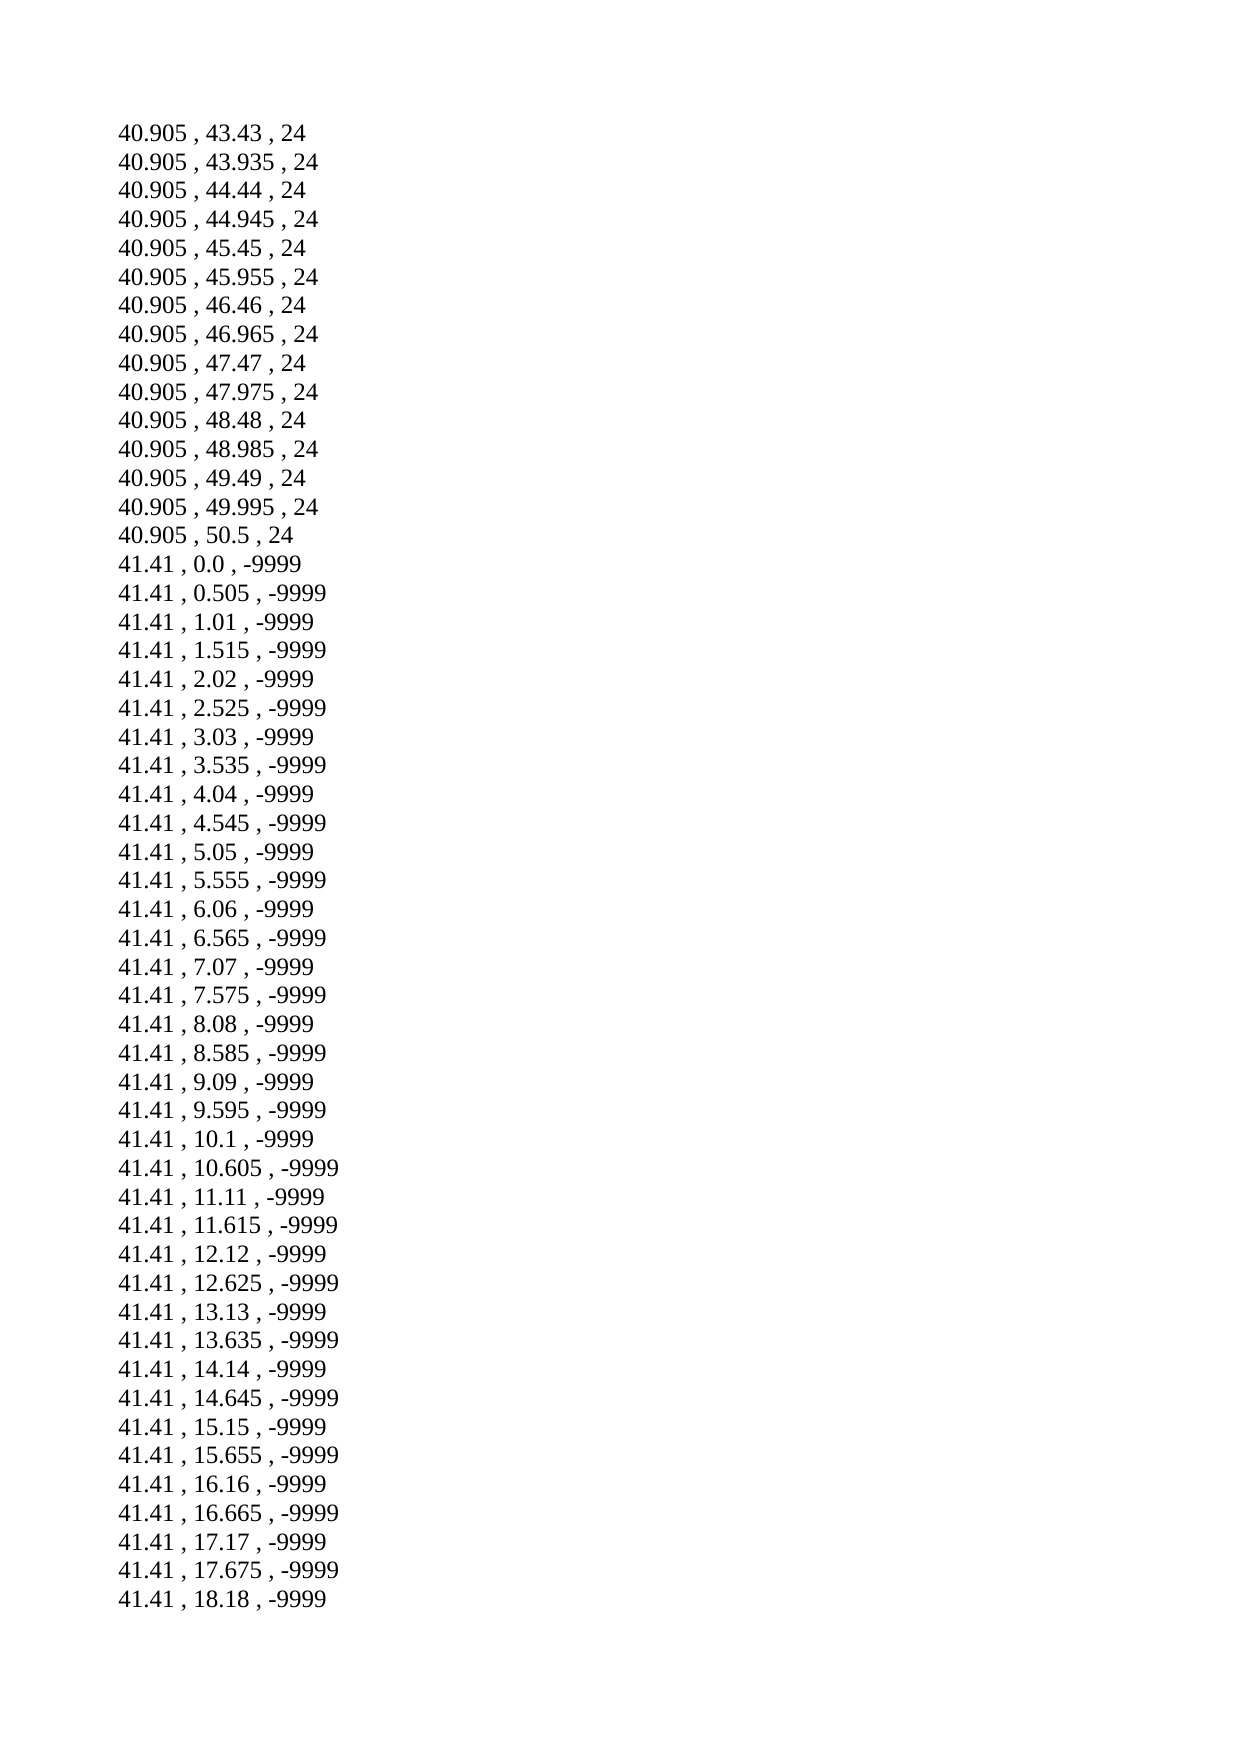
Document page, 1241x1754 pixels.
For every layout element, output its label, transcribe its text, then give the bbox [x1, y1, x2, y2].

text 41.41 , 15.15 , -9999 [118, 1412, 1122, 1441]
text 41.41 , 2.02 , -9999 [118, 664, 1122, 693]
text 41.41 , 3.535 , -9999 [118, 751, 1122, 779]
text 41.41 , 11.11 , -9999 [118, 1182, 1122, 1211]
text 41.41 , 11.615 , -9999 [118, 1211, 1122, 1239]
text 40.905 , 50.5 , 24 [118, 521, 1122, 549]
text 41.41 , 13.635 , -9999 [118, 1326, 1122, 1354]
text 41.41 , 5.05 , -9999 [118, 837, 1122, 866]
text 41.41 , 6.565 , -9999 [118, 923, 1122, 952]
text 41.41 , 16.16 , -9999 [118, 1469, 1122, 1498]
text 41.41 , 12.12 , -9999 [118, 1239, 1122, 1268]
text 41.41 , 12.625 , -9999 [118, 1268, 1122, 1297]
text 41.41 , 8.08 , -9999 [118, 1009, 1122, 1038]
text 41.41 , 8.585 , -9999 [118, 1038, 1122, 1067]
text 40.905 , 49.49 , 24 [118, 463, 1122, 492]
text 40.905 , 49.995 , 24 [118, 492, 1122, 521]
text 40.905 , 48.48 , 24 [118, 406, 1122, 434]
text 41.41 , 5.555 , -9999 [118, 866, 1122, 894]
text 41.41 , 17.17 , -9999 [118, 1527, 1122, 1556]
text 40.905 , 44.945 , 24 [118, 204, 1122, 233]
text 41.41 , 3.03 , -9999 [118, 722, 1122, 751]
text 41.41 , 10.1 , -9999 [118, 1124, 1122, 1153]
text 40.905 , 47.47 , 24 [118, 348, 1122, 377]
text 41.41 , 16.665 , -9999 [118, 1498, 1122, 1527]
text 41.41 , 2.525 , -9999 [118, 693, 1122, 722]
text 40.905 , 45.45 , 24 [118, 233, 1122, 262]
text 41.41 , 0.505 , -9999 [118, 578, 1122, 607]
text 40.905 , 48.985 , 24 [118, 434, 1122, 463]
text 41.41 , 13.13 , -9999 [118, 1297, 1122, 1326]
text 40.905 , 45.955 , 24 [118, 262, 1122, 291]
text 41.41 , 9.595 , -9999 [118, 1096, 1122, 1124]
text 41.41 , 10.605 , -9999 [118, 1153, 1122, 1182]
text 40.905 , 46.965 , 24 [118, 319, 1122, 348]
text 40.905 , 46.46 , 24 [118, 291, 1122, 319]
text 41.41 , 14.14 , -9999 [118, 1354, 1122, 1383]
text 41.41 , 17.675 , -9999 [118, 1556, 1122, 1584]
text 41.41 , 18.18 , -9999 [118, 1584, 1122, 1613]
text 41.41 , 4.04 , -9999 [118, 779, 1122, 808]
text 41.41 , 0.0 , -9999 [118, 549, 1122, 578]
text 40.905 , 44.44 , 24 [118, 176, 1122, 204]
text 41.41 , 9.09 , -9999 [118, 1067, 1122, 1096]
text 41.41 , 7.575 , -9999 [118, 981, 1122, 1009]
text 40.905 , 47.975 , 24 [118, 377, 1122, 406]
text 41.41 , 14.645 , -9999 [118, 1383, 1122, 1412]
text 40.905 , 43.935 , 24 [118, 147, 1122, 176]
text 41.41 , 15.655 , -9999 [118, 1441, 1122, 1469]
text 41.41 , 4.545 , -9999 [118, 808, 1122, 837]
text 41.41 , 1.01 , -9999 [118, 607, 1122, 636]
text 41.41 , 7.07 , -9999 [118, 952, 1122, 981]
text 40.905 , 43.43 , 24 [118, 118, 1122, 147]
text 41.41 , 6.06 , -9999 [118, 894, 1122, 923]
text 41.41 , 1.515 , -9999 [118, 636, 1122, 664]
